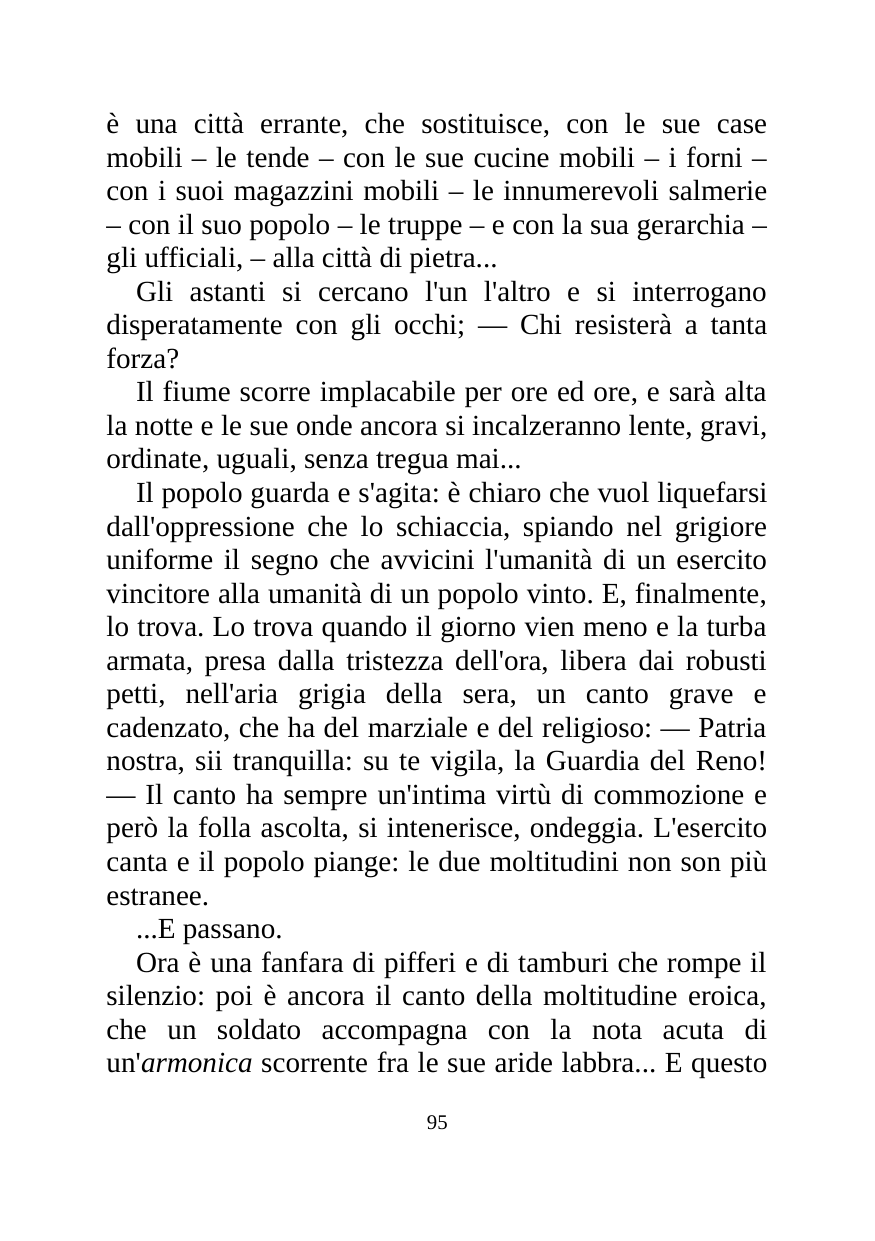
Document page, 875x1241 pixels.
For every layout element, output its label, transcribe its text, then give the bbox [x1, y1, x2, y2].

text Il popolo guarda e s'agita: è chiaro che vuol liquefarsi dall'oppressione che lo schiaccia, spiando nel grigiore uniforme il segno che avvicini l'umanità di un esercito vincitore alla umanità di un popolo vinto. E, finalmente, lo trova. Lo trova quando il giorno vien meno e la turba armata, presa dalla tristezza dell'ora, libera dai robusti petti, nell'aria grigia della sera, un canto grave e cadenzato, che ha del marziale e del religioso: — Patria nostra, sii tranquilla: su te vigila, la Guardia del Reno! — Il canto ha sempre un'intima virtù di commozione e però la folla ascolta, si intenerisce, ondeggia. L'esercito canta e il popolo piange: le due moltitudini non son più estranee. [106, 475, 768, 911]
text è una città errante, che sostituisce, con le sue case mobili – le tende – con le sue cucine mobili – i forni – con i suoi magazzini mobili – le innumerevoli salmerie – con il suo popolo – le truppe – e con la sua gerarchia – gli ufficiali, – alla città di pietra... [106, 106, 768, 274]
text ...E passano. [106, 911, 768, 945]
text Ora è una fanfara di pifferi e di tamburi che rompe il silenzio: poi è ancora il canto della moltitudine eroica, che un soldato accompagna con la nota acuta di un'armonica scorrente fra le sue aride labbra... E questo [106, 945, 768, 1079]
text Gli astanti si cercano l'un l'altro e si interrogano disperatamente con gli occhi; — Chi resisterà a tanta forza? [106, 274, 768, 374]
text Il fiume scorre implacabile per ore ed ore, e sarà alta la notte e le sue onde ancora si incalzeranno lente, gravi, ordinate, uguali, senza tregua mai... [106, 374, 768, 475]
